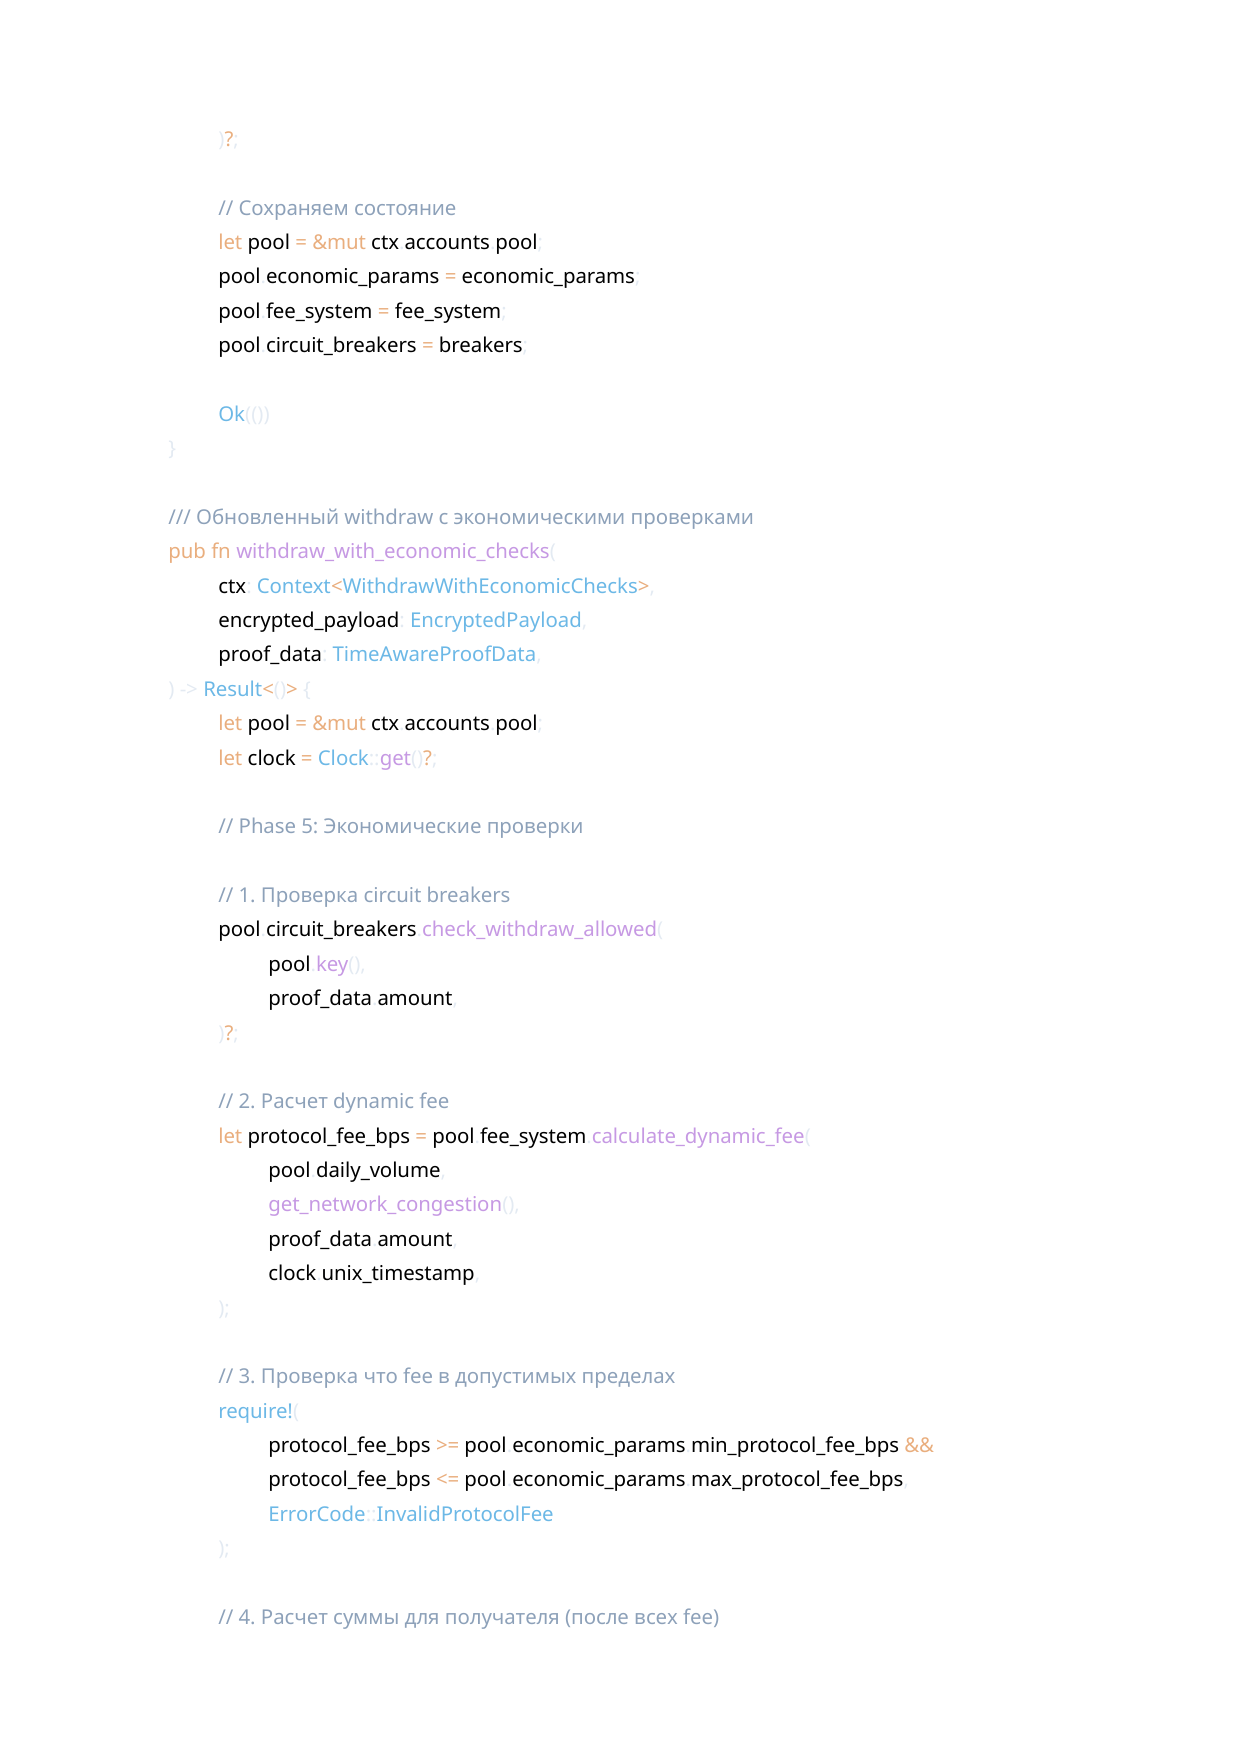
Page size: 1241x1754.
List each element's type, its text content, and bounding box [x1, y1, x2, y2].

text pool.economic_params = economic_params; [118, 256, 1122, 290]
text } [118, 427, 1122, 462]
text pool.key(), [118, 943, 1122, 977]
text let clock = Clock::get()?; [118, 737, 1122, 771]
text pub fn withdraw_with_economic_checks( [118, 531, 1122, 565]
text proof_data: TimeAwareProofData, [118, 634, 1122, 668]
text ); [118, 1527, 1122, 1562]
text let pool = &mut ctx.accounts.pool; [118, 221, 1122, 256]
text ) -> Result<()> { [118, 668, 1122, 702]
text // 3. Проверка что fee в допустимых пределах [118, 1356, 1122, 1390]
text // 4. Расчет суммы для получателя (после всех fee) [118, 1596, 1122, 1631]
text protocol_fee_bps >= pool.economic_params.min_protocol_fee_bps && [118, 1424, 1122, 1459]
text ErrorCode::InvalidProtocolFee [118, 1493, 1122, 1527]
text clock.unix_timestamp, [118, 1252, 1122, 1287]
text proof_data.amount, [118, 1218, 1122, 1252]
text get_network_congestion(), [118, 1184, 1122, 1218]
text )?; [118, 118, 1122, 152]
text let pool = &mut ctx.accounts.pool; [118, 702, 1122, 737]
text encrypted_payload: EncryptedPayload, [118, 599, 1122, 634]
text ); [118, 1287, 1122, 1321]
text let protocol_fee_bps = pool.fee_system.calculate_dynamic_fee( [118, 1115, 1122, 1149]
text // Сохраняем состояние [118, 187, 1122, 221]
text proof_data.amount, [118, 977, 1122, 1012]
text Ok(()) [118, 393, 1122, 427]
text ctx: Context<WithdrawWithEconomicChecks>, [118, 565, 1122, 599]
text // 1. Проверка circuit breakers [118, 874, 1122, 909]
text protocol_fee_bps <= pool.economic_params.max_protocol_fee_bps, [118, 1459, 1122, 1493]
text )?; [118, 1012, 1122, 1046]
text pool.fee_system = fee_system; [118, 290, 1122, 324]
text pool.daily_volume, [118, 1149, 1122, 1184]
text require!( [118, 1390, 1122, 1424]
text /// Обновленный withdraw с экономическими проверками [118, 496, 1122, 531]
text pool.circuit_breakers = breakers; [118, 324, 1122, 359]
text // 2. Расчет dynamic fee [118, 1081, 1122, 1115]
text pool.circuit_breakers.check_withdraw_allowed( [118, 909, 1122, 943]
text // Phase 5: Экономические проверки [118, 806, 1122, 840]
